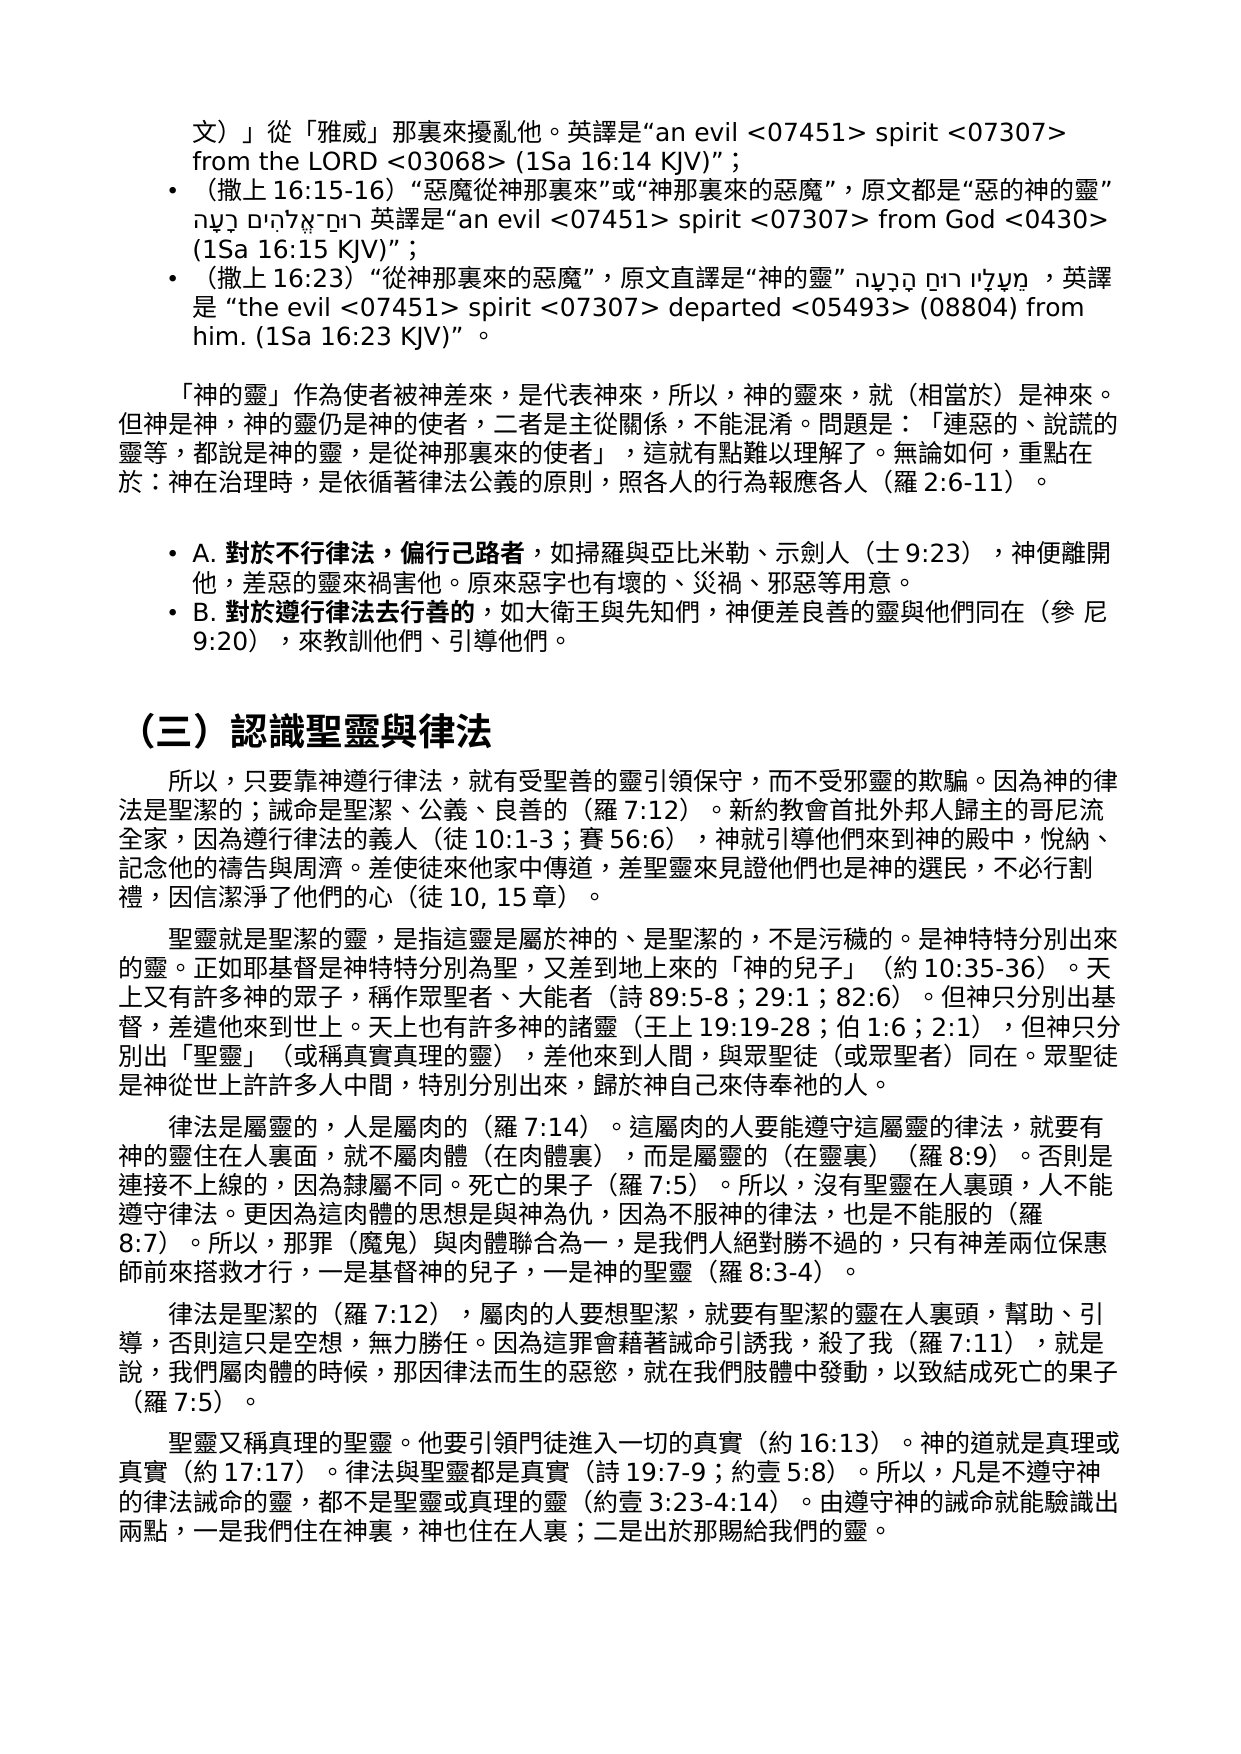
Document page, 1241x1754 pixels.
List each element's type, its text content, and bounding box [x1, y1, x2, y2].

text 聖靈又稱真理的聖靈。他要引領門徒進入一切的真實（約16:13）。神的道就是真理或真實（約17:17）。律法與聖靈都是真實（詩19:7-9；約壹5:8）。所以，凡是不遵守神的律法誡命的靈，都不是聖靈或真理的靈（約壹3:23-4:14）。由遵守神的誡命就能驗識出兩點，一是我們住在神裏，神也住在人裏；二是出於那賜給我們的靈。 [118, 1429, 1122, 1546]
text 聖靈就是聖潔的靈，是指這靈是屬於神的、是聖潔的，不是污穢的。是神特特分別出來的靈。正如耶基督是神特特分別為聖，又差到地上來的「神的兒子」（約10:35-36）。天上又有許多神的眾子，稱作眾聖者、大能者（詩89:5-8；29:1；82:6）。但神只分別出基督，差遣他來到世上。天上也有許多神的諸靈（王上19:19-28；伯1:6；2:1），但神只分別出「聖靈」（或稱真實真理的靈），差他來到人間，與眾聖徒（或眾聖者）同在。眾聖徒是神從世上許許多人中間，特別分別出來，歸於神自己來侍奉祂的人。 [118, 925, 1122, 1100]
subtitle （三）認識聖靈與律法 [118, 711, 1122, 754]
text 律法是屬靈的，人是屬肉的（羅7:14）。這屬肉的人要能遵守這屬靈的律法，就要有神的靈住在人裏面，就不屬肉體（在肉體裏），而是屬靈的（在靈裏）（羅8:9）。否則是連接不上線的，因為隸屬不同。死亡的果子（羅7:5）。所以，沒有聖靈在人裏頭，人不能遵守律法。更因為這肉體的思想是與神為仇，因為不服神的律法，也是不能服的（羅8:7）。所以，那罪（魔鬼）與肉體聯合為一，是我們人絕對勝不過的，只有神差兩位保惠師前來搭救才行，一是基督神的兒子，一是神的聖靈（羅8:3-4）。 [118, 1113, 1122, 1288]
list （撒上16:15-16）“惡魔從神那裏來”或“神那裏來的惡魔”，原文都是“惡的神的靈” רוּחַ־אֱלֹהִים רָעָה 英譯是“an evil <07451> spirit <07307> from God <0430> (1Sa 16:15 KJV)”； [177, 176, 1122, 264]
list 文）」從「雅威」那裏來擾亂他。英譯是“an evil <07451> spirit <07307> from the LORD <03068> (1Sa 16:14 KJV)”； [177, 118, 1122, 176]
list B. 對於遵行律法去行善的，如大衛王與先知們，神便差良善的靈與他們同在（參 尼9:20），來教訓他們、引導他們。 [177, 598, 1122, 656]
text 所以，只要靠神遵行律法，就有受聖善的靈引領保守，而不受邪靈的欺騙。因為神的律法是聖潔的；誡命是聖潔、公義、良善的（羅7:12）。新約教會首批外邦人歸主的哥尼流全家，因為遵行律法的義人（徒10:1-3；賽56:6），神就引導他們來到神的殿中，悅納、記念他的禱告與周濟。差使徒來他家中傳道，差聖靈來見證他們也是神的選民，不必行割禮，因信潔淨了他們的心（徒10, 15章）。 [118, 767, 1122, 913]
list （撒上16:23）“從神那裏來的惡魔”，原文直譯是“神的靈” מֵעָלָיו רוּחַ הָרָעָה ，英譯是 “the evil <07451> spirit <07307> departed <05493> (08804) from him. (1Sa 16:23 KJV)” 。 [177, 264, 1122, 351]
list A. 對於不行律法，偏行己路者，如掃羅與亞比米勒、示劍人（士9:23），神便離開他，差惡的靈來禍害他。原來惡字也有壞的、災禍、邪惡等用意。 [177, 539, 1122, 598]
text 律法是聖潔的（羅7:12），屬肉的人要想聖潔，就要有聖潔的靈在人裏頭，幫助、引導，否則這只是空想，無力勝任。因為這罪會藉著誡命引誘我，殺了我（羅7:11），就是說，我們屬肉體的時候，那因律法而生的惡慾，就在我們肢體中發動，以致結成死亡的果子（羅7:5）。 [118, 1300, 1122, 1417]
text 「神的靈」作為使者被神差來，是代表神來，所以，神的靈來，就（相當於）是神來。但神是神，神的靈仍是神的使者，二者是主從關係，不能混淆。問題是：「連惡的、說謊的靈等，都說是神的靈，是從神那裏來的使者」，這就有點難以理解了。無論如何，重點在於：神在治理時，是依循著律法公義的原則，照各人的行為報應各人（羅2:6-11）。 [118, 381, 1122, 498]
